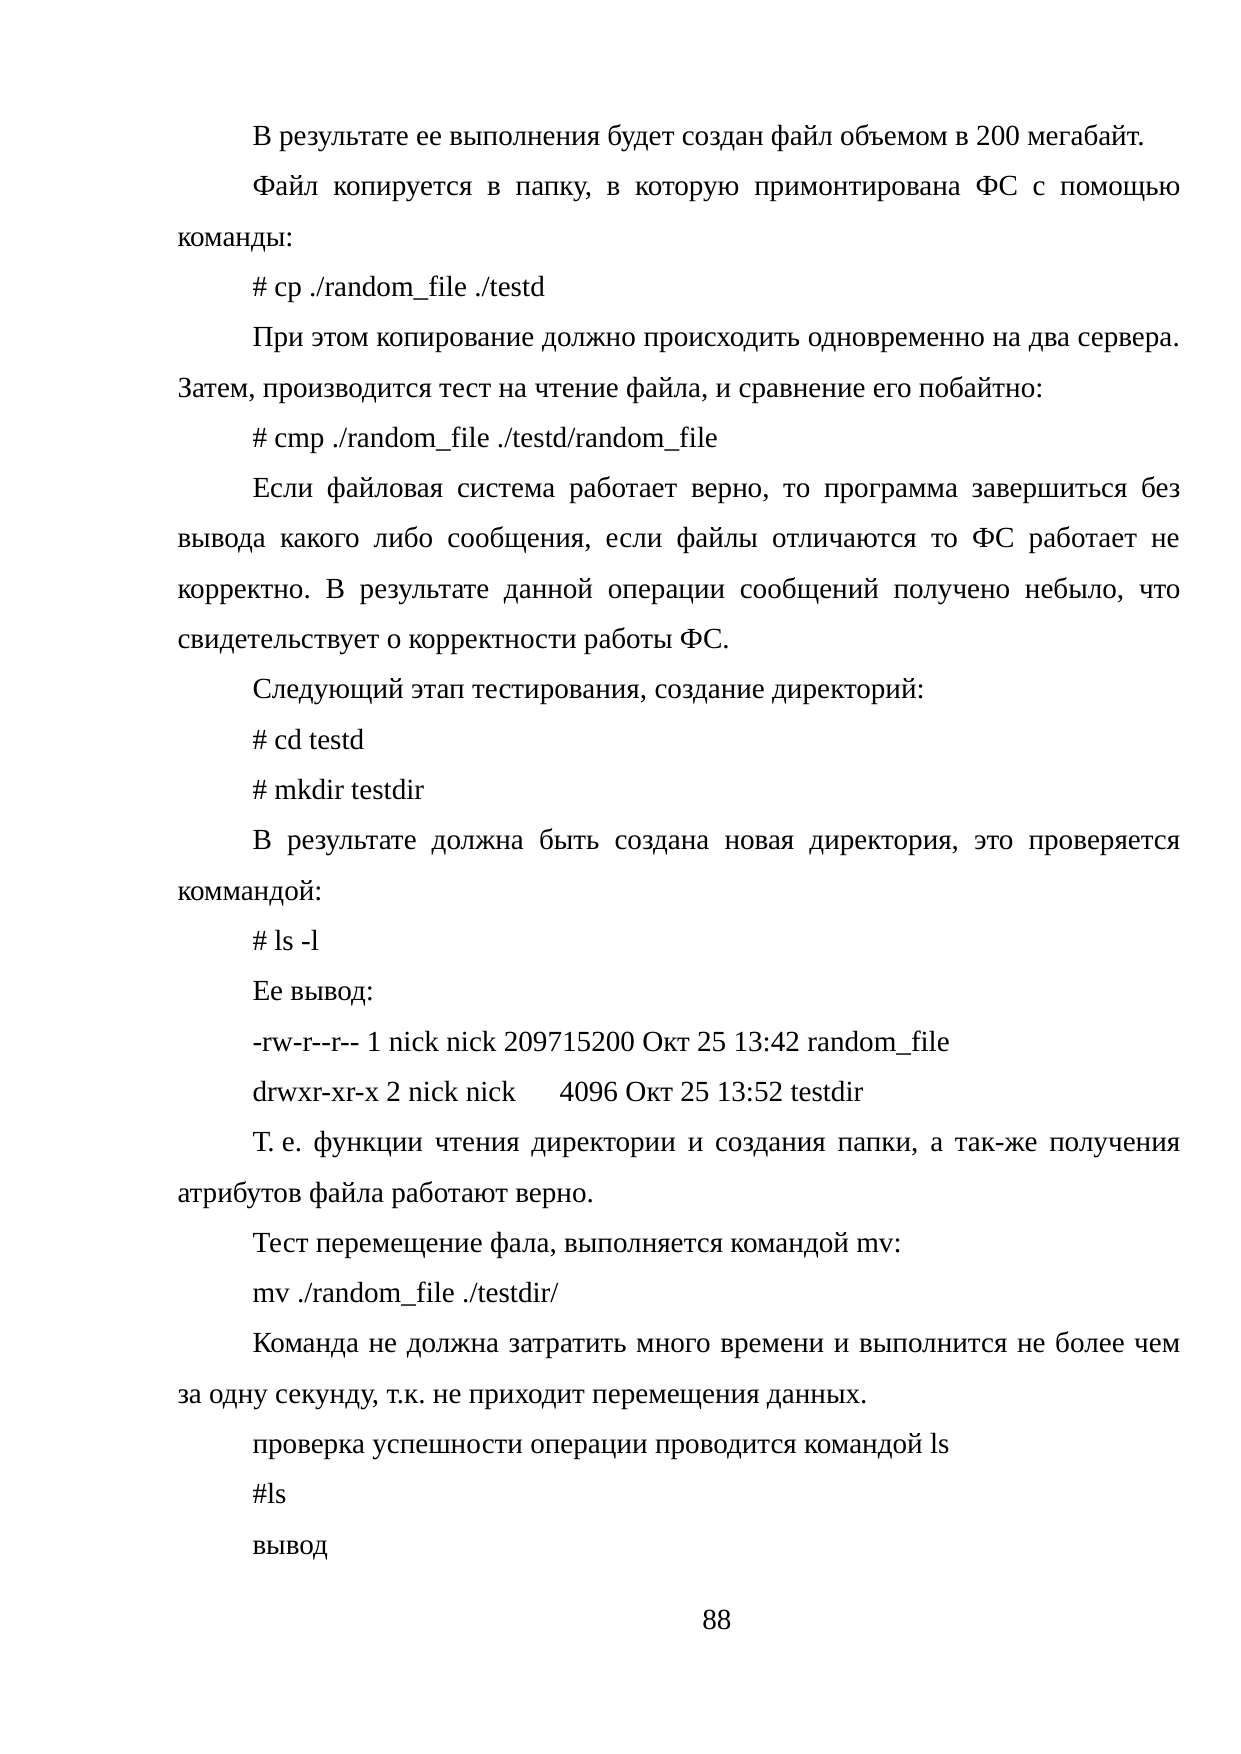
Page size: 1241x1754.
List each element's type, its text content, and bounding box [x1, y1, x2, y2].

text Если файловая система работает верно, то программа завершиться без вывода какого либо сообщения, если файлы отличаются то ФС работает не корректно. В результате данной операции сообщений получено небыло, что свидетельствует о корректности работы ФС. [177, 470, 1181, 655]
text mv ./random_file ./testdir/ [177, 1275, 1181, 1309]
text drwxr-xr-x 2 nick nick 4096 Окт 25 13:52 testdir [177, 1074, 1181, 1108]
text Следующий этап тестирования, создание директорий: [177, 672, 1181, 705]
text # cp ./random_file ./testd [177, 269, 1181, 303]
text В результате ее выполнения будет создан файл объемом в 200 мегабайт. [177, 118, 1181, 152]
text -rw-r--r-- 1 nick nick 209715200 Окт 25 13:42 random_file [177, 1024, 1181, 1057]
text Т. е. функции чтения директории и создания папки, а так-же получения атрибутов файла работают верно. [177, 1124, 1181, 1208]
text Файл копируется в папку, в которую примонтирована ФС с помощью команды: [177, 168, 1181, 252]
text # cmp ./random_file ./testd/random_file [177, 420, 1181, 453]
text # mkdir testdir [177, 772, 1181, 806]
text В результате должна быть создана новая директория, это проверяется коммандой: [177, 822, 1181, 906]
text # cd testd [177, 722, 1181, 755]
text Команда не должна затратить много времени и выполнится не более чем за одну секунду, т.к. не приходит перемещения данных. [177, 1326, 1181, 1409]
text Ее вывод: [177, 973, 1181, 1007]
text Тест перемещение фала, выполняется командой mv: [177, 1225, 1181, 1258]
text вывод [177, 1527, 1181, 1560]
text # ls -l [177, 923, 1181, 957]
text #ls [177, 1477, 1181, 1510]
text При этом копирование должно происходить одновременно на два сервера. Затем, производится тест на чтение файла, и сравнение его побайтно: [177, 319, 1181, 403]
text проверка успешности операции проводится командой ls [177, 1426, 1181, 1460]
